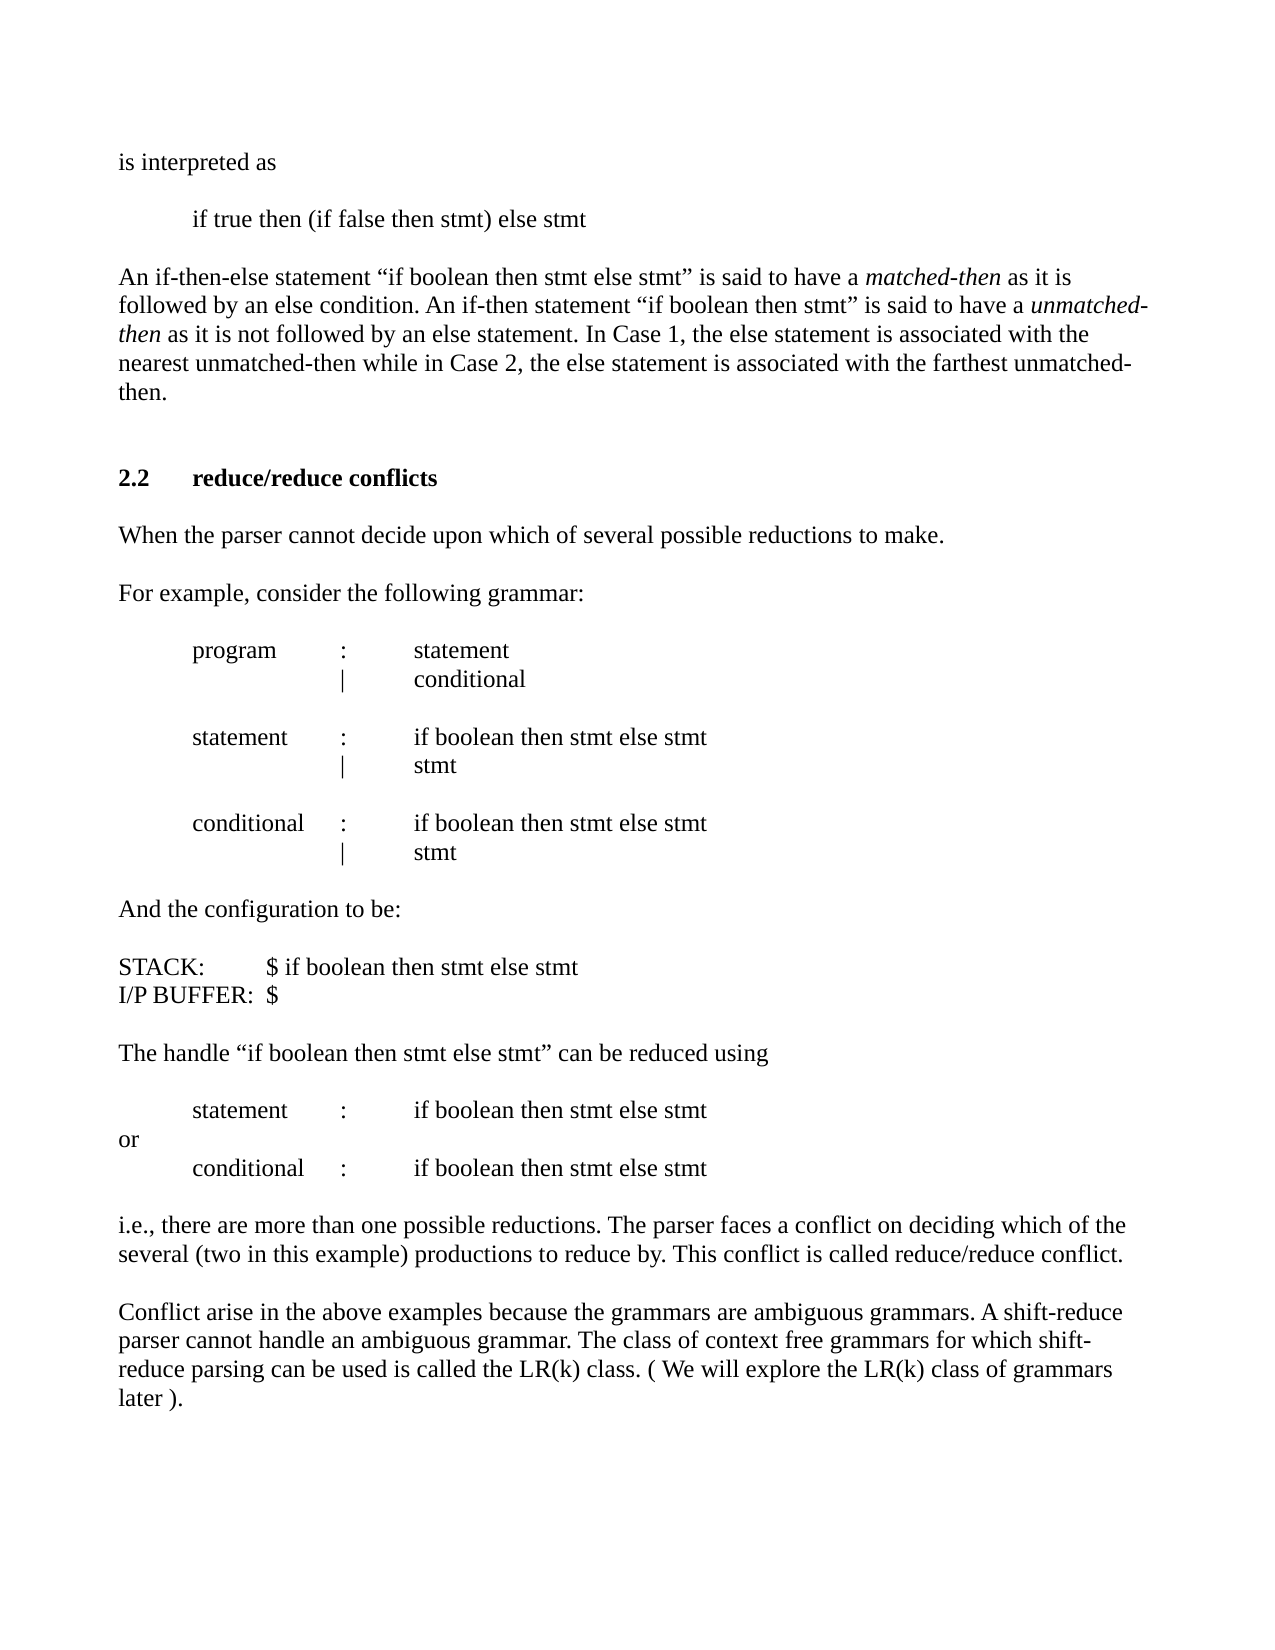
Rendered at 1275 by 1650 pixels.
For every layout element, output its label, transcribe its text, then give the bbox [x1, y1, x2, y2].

text statement : if boolean then stmt else stmt [118, 722, 1157, 751]
text if true then (if false then stmt) else stmt [118, 204, 1157, 233]
text conditional : if boolean then stmt else stmt [118, 1153, 1157, 1182]
text i.e., there are more than one possible reductions. The parser faces a conflict on deciding which of the several (two in this example) productions to reduce by. This conflict is called reduce/reduce conflict. [118, 1211, 1157, 1268]
text | stmt [118, 751, 1157, 779]
text I/P BUFFER: $ [118, 981, 1157, 1009]
text program : statement [118, 636, 1157, 664]
text is interpreted as [118, 147, 1157, 176]
text When the parser cannot decide upon which of several possible reductions to make. [118, 521, 1157, 549]
text For example, consider the following grammar: [118, 578, 1157, 607]
text conditional : if boolean then stmt else stmt [118, 808, 1157, 837]
text or [118, 1124, 1157, 1153]
text And the configuration to be: [118, 894, 1157, 923]
text | stmt [118, 837, 1157, 866]
text | conditional [118, 664, 1157, 693]
text Conflict arise in the above examples because the grammars are ambiguous grammars. A shift-reduce parser cannot handle an ambiguous grammar. The class of context free grammars for which shift-reduce parsing can be used is called the LR(k) class. ( We will explore the LR(k) class of grammars later ). [118, 1297, 1157, 1412]
text An if-then-else statement “if boolean then stmt else stmt” is said to have a matched-then as it is followed by an else condition. An if-then statement “if boolean then stmt” is said to have a unmatched-then as it is not followed by an else statement. In Case 1, the else statement is associated with the nearest unmatched-then while in Case 2, the else statement is associated with the farthest unmatched-then. [118, 262, 1157, 406]
text statement : if boolean then stmt else stmt [118, 1096, 1157, 1124]
text STACK: $ if boolean then stmt else stmt [118, 952, 1157, 981]
text 2.2 reduce/reduce conflicts [118, 463, 1157, 492]
text The handle “if boolean then stmt else stmt” can be reduced using [118, 1038, 1157, 1067]
